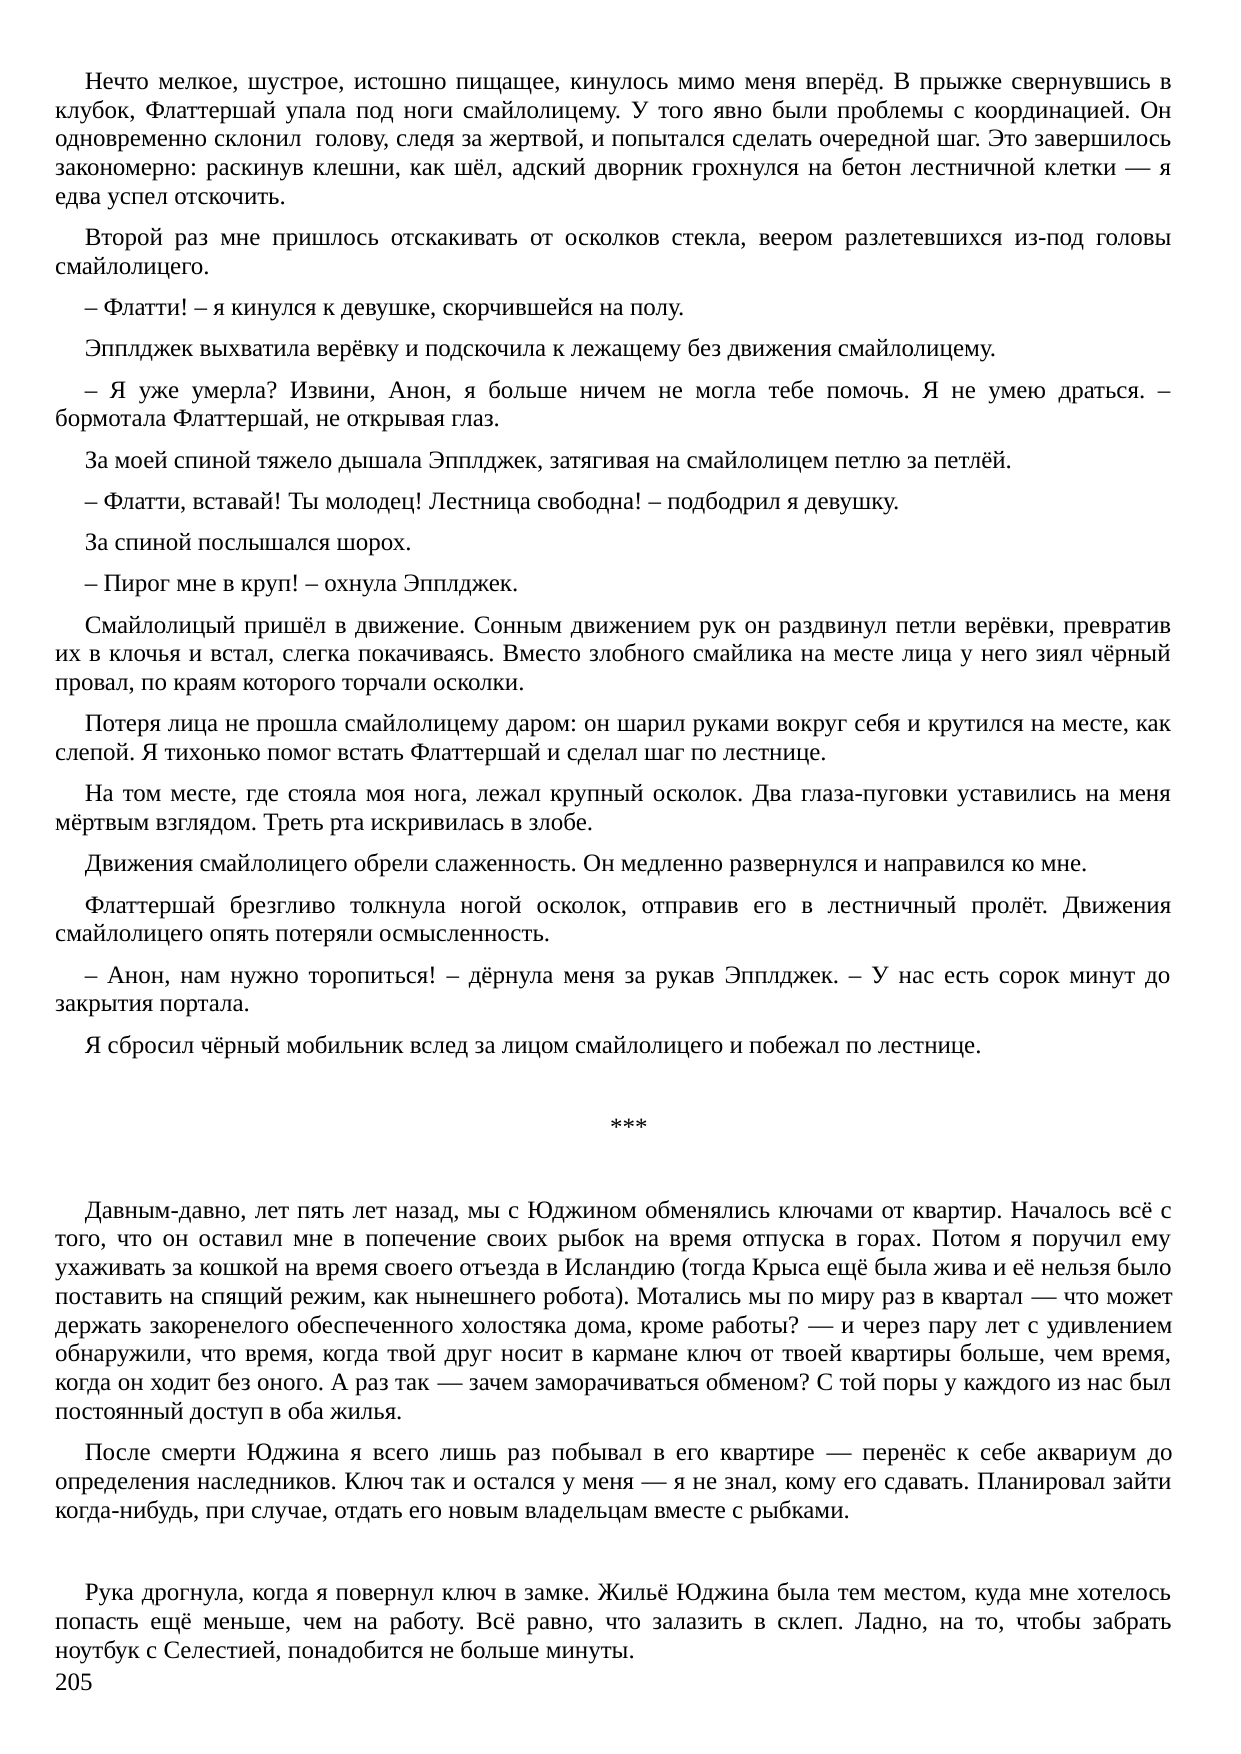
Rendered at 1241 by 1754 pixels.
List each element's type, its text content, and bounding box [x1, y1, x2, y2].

text – Пирог мне в круп! – охнула Эпплджек. [55, 568, 1173, 597]
text – Анон, нам нужно торопиться! – дёрнула меня за рукав Эпплджек. – У нас есть сорок минут до закрытия портала. [55, 960, 1173, 1017]
text Давным-давно, лет пять лет назад, мы с Юджином обменялись ключами от квартир. Началось всё с того, что он оставил мне в попечение своих рыбок на время отпуска в горах. Потом я поручил ему ухаживать за кошкой на время своего отъезда в Исландию (тогда Крыса ещё была жива и её нельзя было поставить на спящий режим, как нынешнего робота). Мотались мы по миру раз в квартал — что может держать закоренелого обеспеченного холостяка дома, кроме работы? — и через пару лет с удивлением обнаружили, что время, когда твой друг носит в кармане ключ от твоей квартиры больше, чем время, когда он ходит без оного. А раз так — зачем заморачиваться обменом? С той поры у каждого из нас был постоянный доступ в оба жилья. [55, 1195, 1173, 1425]
text За спиной послышался шорох. [55, 527, 1173, 556]
text Флаттершай брезгливо толкнула ногой осколок, отправив его в лестничный пролёт. Движения смайлолицего опять потеряли осмысленность. [55, 890, 1173, 947]
text – Я уже умерла? Извини, Анон, я больше ничем не могла тебе помочь. Я не умею драться. – бормотала Флаттершай, не открывая глаз. [55, 375, 1173, 432]
text Движения смайлолицего обрели слаженность. Он медленно развернулся и направился ко мне. [55, 848, 1173, 877]
text После смерти Юджина я всего лишь раз побывал в его квартире — перенёс к себе аквариум до определения наследников. Ключ так и остался у меня — я не знал, кому его сдавать. Планировал зайти когда-нибудь, при случае, отдать его новым владельцам вместе с рыбками. [55, 1437, 1173, 1523]
text – Флатти! – я кинулся к девушке, скорчившейся на полу. [55, 292, 1173, 321]
text – Флатти, вставай! Ты молодец! Лестница свободна! – подбодрил я девушку. [55, 486, 1173, 515]
text Потеря лица не прошла смайлолицему даром: он шарил руками вокруг себя и крутился на месте, как слепой. Я тихонько помог встать Флаттершай и сделал шаг по лестнице. [55, 708, 1173, 766]
text Нечто мелкое, шустрое, истошно пищащее, кинулось мимо меня вперёд. В прыжке свернувшись в клубок, Флаттершай упала под ноги смайлолицему. У того явно были проблемы с координацией. Он одновременно склонил голову, следя за жертвой, и попытался сделать очередной шаг. Это завершилось закономерно: раскинув клешни, как шёл, адский дворник грохнулся на бетон лестничной клетки — я едва успел отскочить. [55, 66, 1173, 210]
text Смайлолицый пришёл в движение. Сонным движением рук он раздвинул петли верёвки, превратив их в клочья и встал, слегка покачиваясь. Вместо злобного смайлика на месте лица у него зиял чёрный провал, по краям которого торчали осколки. [55, 610, 1173, 696]
text Я сбросил чёрный мобильник вслед за лицом смайлолицего и побежал по лестнице. [55, 1030, 1173, 1058]
text Рука дрогнула, когда я повернул ключ в замке. Жильё Юджина была тем местом, куда мне хотелось попасть ещё меньше, чем на работу. Всё равно, что залазить в склеп. Ладно, на то, чтобы забрать ноутбук с Селестией, понадобится не больше минуты. [55, 1577, 1173, 1663]
text На том месте, где стояла моя нога, лежал крупный осколок. Два глаза-пуговки уставились на меня мёртвым взглядом. Треть рта искривилась в злобе. [55, 778, 1173, 836]
text *** [55, 1112, 1173, 1141]
text Эпплджек выхватила верёвку и подскочила к лежащему без движения смайлолицему. [55, 333, 1173, 362]
text Второй раз мне пришлось отскакивать от осколков стекла, веером разлетевшихся из-под головы смайлолицего. [55, 222, 1173, 280]
text За моей спиной тяжело дышала Эпплджек, затягивая на смайлолицем петлю за петлёй. [55, 445, 1173, 473]
